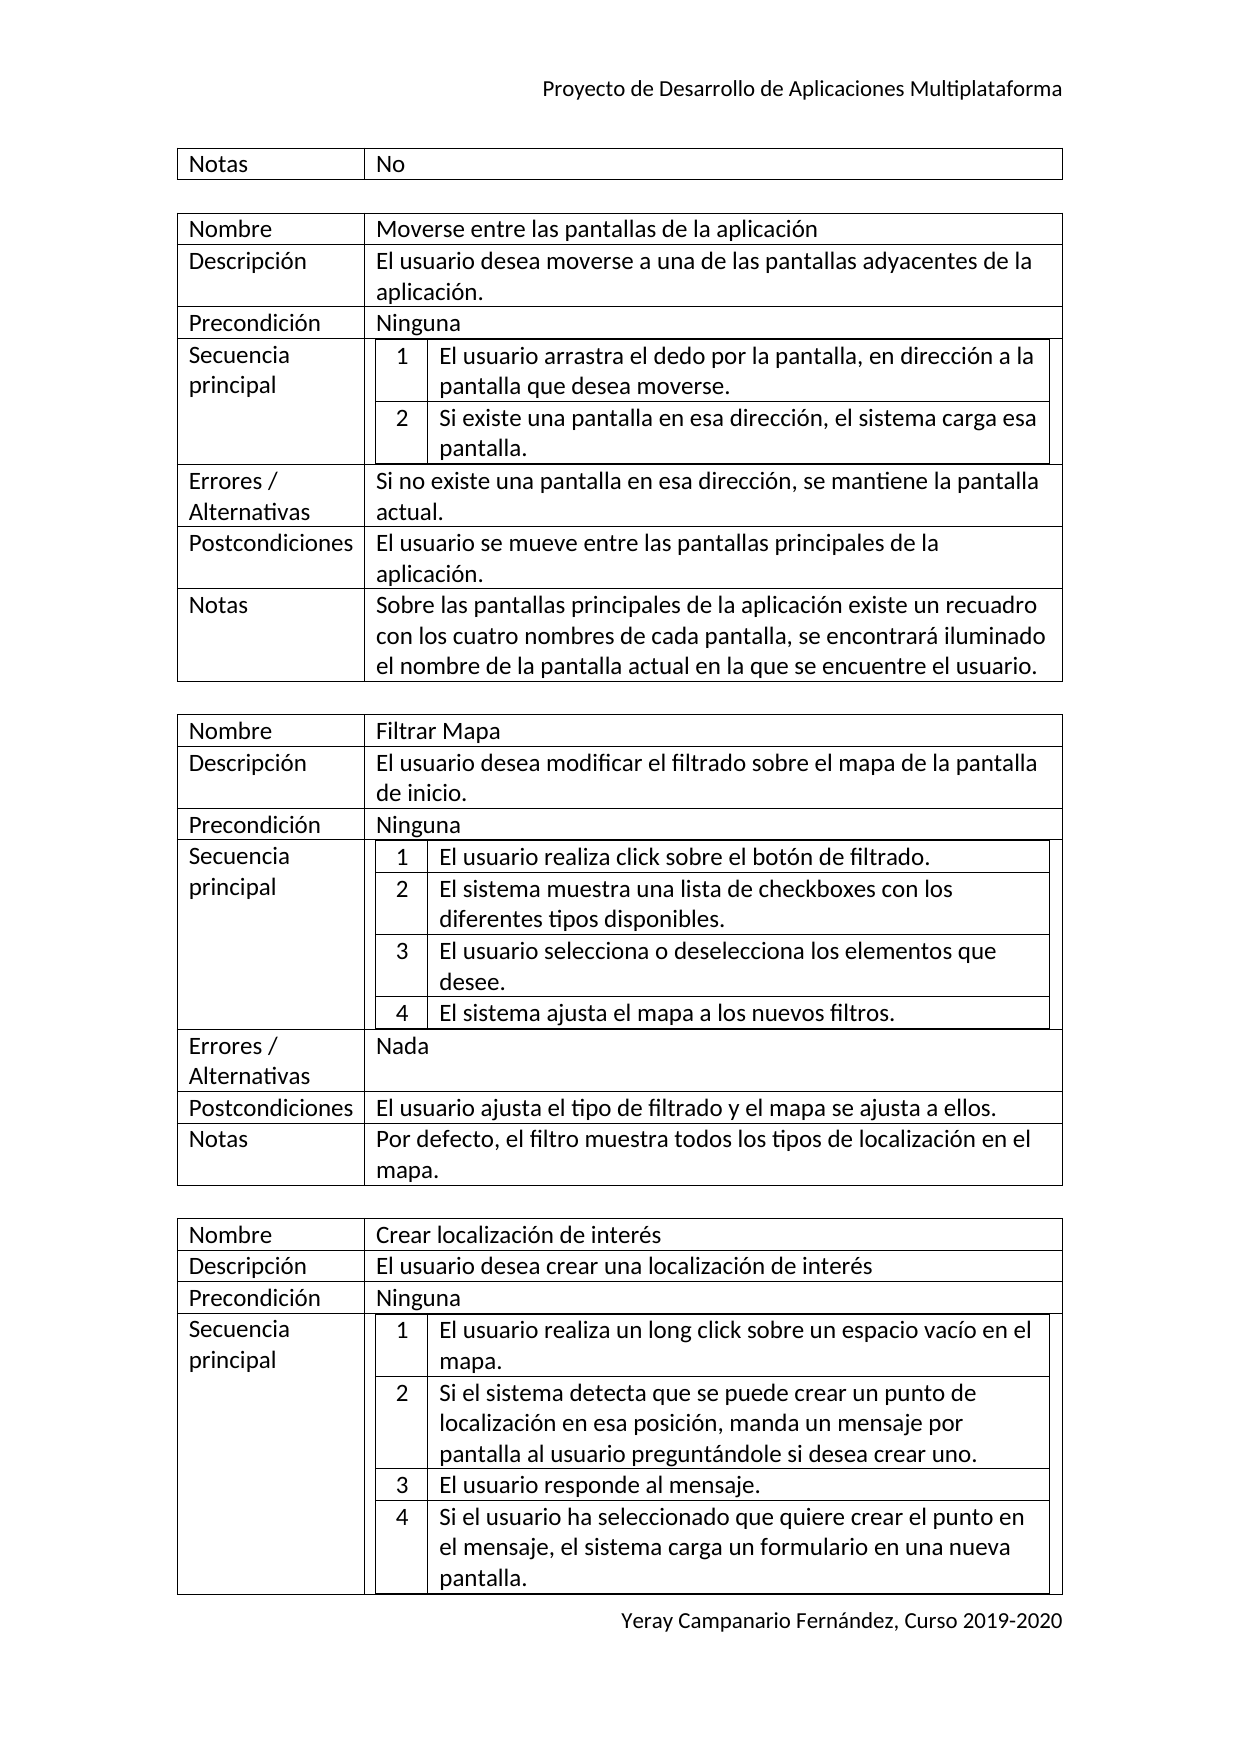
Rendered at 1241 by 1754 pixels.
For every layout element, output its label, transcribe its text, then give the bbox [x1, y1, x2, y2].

table_cell [1050, 339, 1062, 464]
table_header Nombre [178, 715, 364, 746]
table_cell Ninguna [365, 307, 1062, 338]
table_cell Secuencia principal [178, 1314, 364, 1593]
table_cell El usuario desea modificar el filtrado sobre el mapa de la pantalla de inicio. [365, 747, 1062, 808]
table_header 1 [376, 1315, 427, 1376]
table_cell Si el sistema detecta que se puede crear un punto de localización en esa posición, manda un mensaje por pantalla al usuario preguntándole si desea crear uno. [428, 1377, 1049, 1468]
table_header Nombre [178, 1219, 364, 1249]
table_cell 3 [376, 1469, 427, 1500]
table_cell Si el usuario ha seleccionado que quiere crear el punto en el mensaje, el sistema carga un formulario en una nueva pantalla. [428, 1501, 1049, 1592]
table_cell Si existe una pantalla en esa dirección, el sistema carga esa pantalla. [428, 402, 1049, 463]
table_cell Sobre las pantallas principales de la aplicación existe un recuadro con los cuatro nombres de cada pantalla, se encontrará iluminado el nombre de la pantalla actual en la que se encuentre el usuario. [365, 589, 1062, 681]
table_cell Nada [365, 1030, 1062, 1091]
table_cell Precondición [178, 809, 364, 839]
table_header El usuario realiza click sobre el botón de filtrado. [428, 841, 1049, 872]
table_cell 2 [376, 1377, 427, 1468]
table_cell Ninguna [365, 809, 1062, 839]
table_cell Postcondiciones [178, 1092, 364, 1122]
table_cell Descripción [178, 245, 364, 306]
table_header Moverse entre las pantallas de la aplicación [365, 214, 1062, 244]
table_cell Por defecto, el filtro muestra todos los tipos de localización en el mapa. [365, 1124, 1062, 1184]
table_cell 4 [376, 997, 427, 1028]
table_cell Notas [178, 589, 364, 681]
table_cell Errores / Alternativas [178, 1030, 364, 1091]
table_cell El usuario selecciona o deselecciona los elementos que desee. [428, 935, 1049, 996]
table_cell Notas [178, 149, 364, 179]
table_cell Notas [178, 1124, 364, 1184]
table_cell No [365, 149, 1062, 179]
table_cell [365, 339, 375, 464]
table_cell 2 [376, 873, 427, 934]
table_cell El usuario desea moverse a una de las pantallas adyacentes de la aplicación. [365, 245, 1062, 306]
table_cell Descripción [178, 747, 364, 808]
table_cell Secuencia principal [178, 840, 364, 1029]
table_cell Si no existe una pantalla en esa dirección, se mantiene la pantalla actual. [365, 465, 1062, 526]
table_cell Postcondiciones [178, 527, 364, 588]
table_cell Errores / Alternativas [178, 465, 364, 526]
table_cell El sistema ajusta el mapa a los nuevos filtros. [428, 997, 1049, 1028]
table_header 1 [376, 841, 427, 872]
table_cell [365, 840, 375, 1029]
table_header El usuario arrastra el dedo por la pantalla, en dirección a la pantalla que desea moverse. [428, 340, 1049, 401]
table_cell El sistema muestra una lista de checkboxes con los diferentes tipos disponibles. [428, 873, 1049, 934]
table_cell El usuario ajusta el tipo de filtrado y el mapa se ajusta a ellos. [365, 1092, 1062, 1122]
table_cell Precondición [178, 307, 364, 338]
table_cell Precondición [178, 1282, 364, 1313]
table_cell 2 [376, 402, 427, 463]
table_cell [1050, 840, 1062, 1029]
table_cell 3 [376, 935, 427, 996]
table_header Nombre [178, 214, 364, 244]
table_header Crear localización de interés [365, 1219, 1062, 1249]
table_cell El usuario responde al mensaje. [428, 1469, 1049, 1500]
table_header 1 [376, 340, 427, 401]
table_header El usuario realiza un long click sobre un espacio vacío en el mapa. [428, 1315, 1049, 1376]
table_cell El usuario se mueve entre las pantallas principales de la aplicación. [365, 527, 1062, 588]
table_cell Ninguna [365, 1282, 1062, 1313]
table_cell [1050, 1314, 1062, 1593]
table_cell 4 [376, 1501, 427, 1592]
table_cell Descripción [178, 1251, 364, 1281]
table_header Filtrar Mapa [365, 715, 1062, 746]
table_cell El usuario desea crear una localización de interés [365, 1251, 1062, 1281]
table_cell [365, 1314, 375, 1593]
table_cell Secuencia principal [178, 339, 364, 464]
